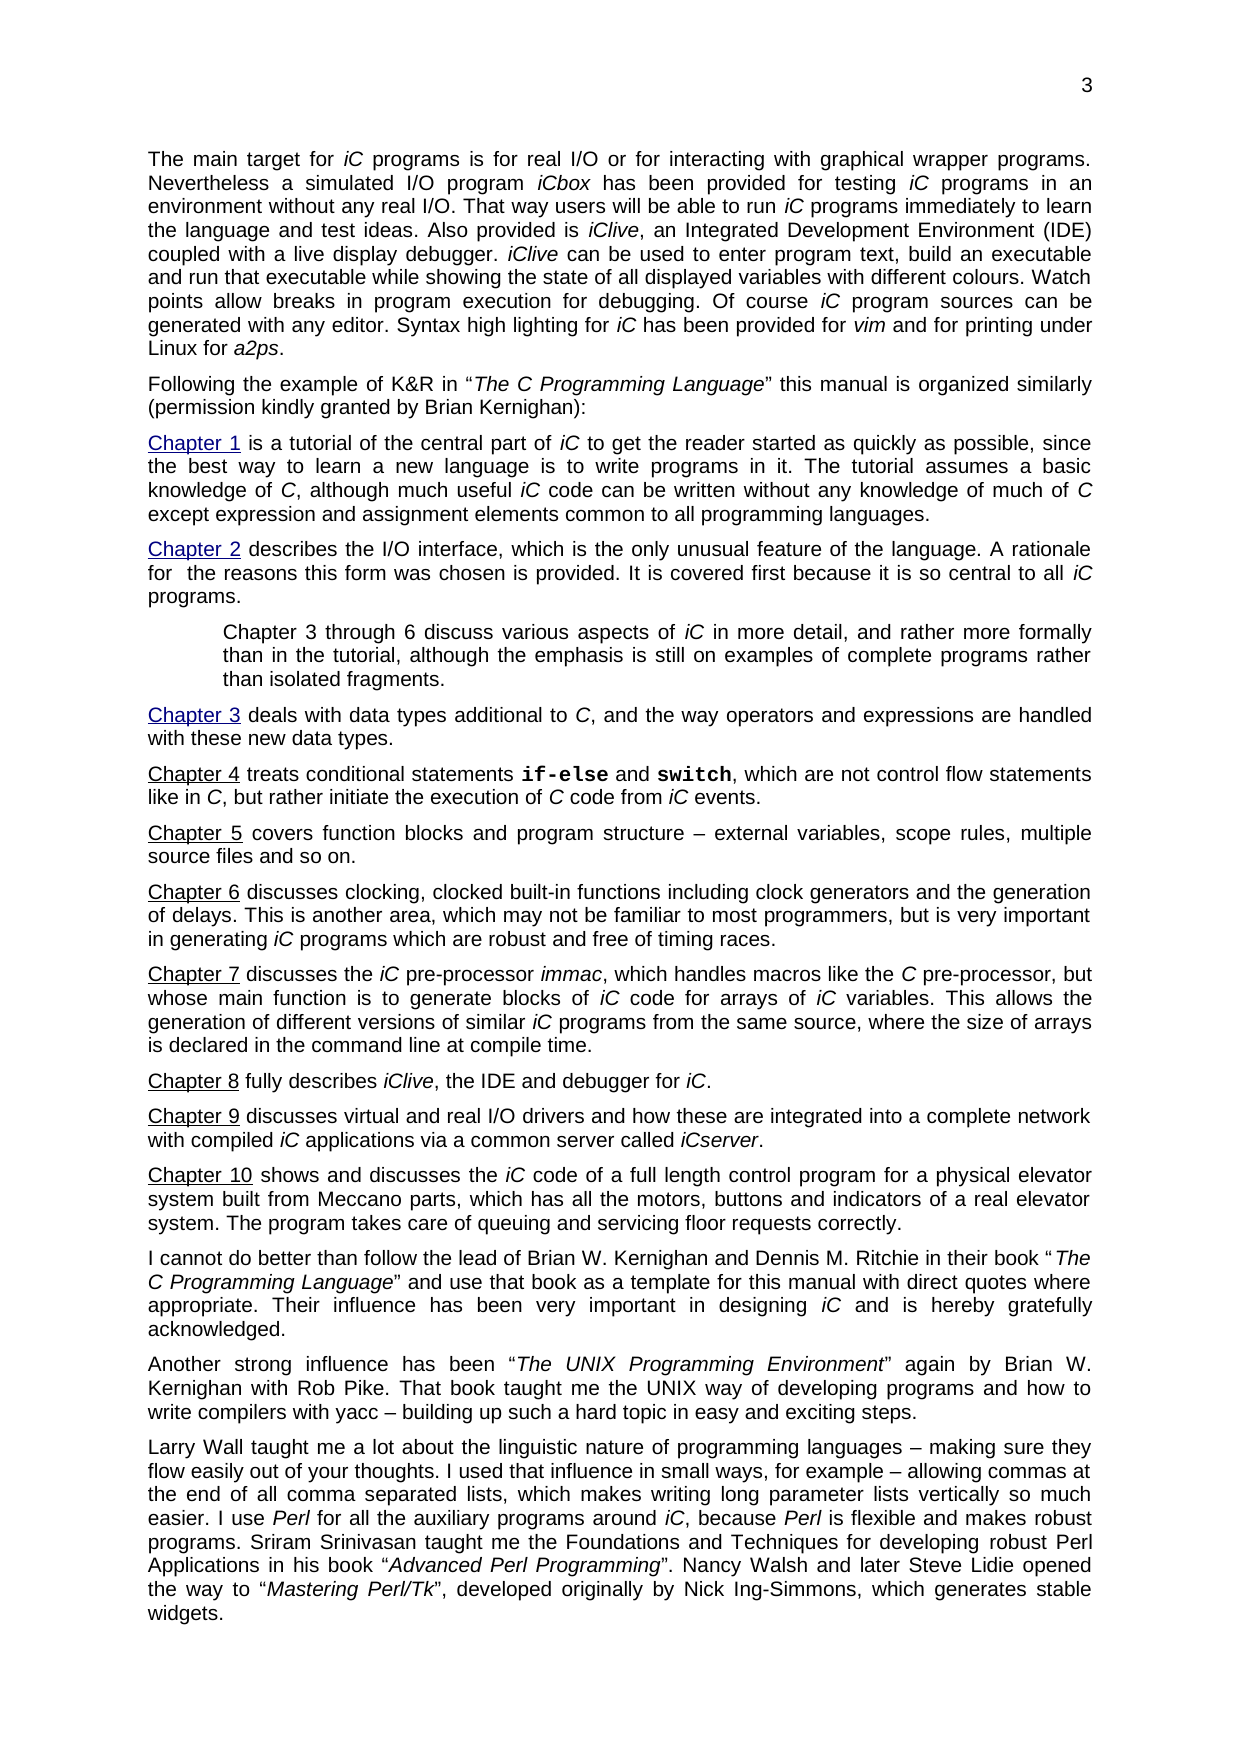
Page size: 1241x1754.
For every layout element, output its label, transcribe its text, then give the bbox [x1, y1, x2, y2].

list The main target for iC programs is for real I/O or for interacting with graphical wrapper programs. Nevertheless a simulated I/O program iCbox has been provided for testing iC programs in an environment without any real I/O. That way users will be able to run iC programs immediately to learn the language and test ideas. Also provided is iClive, an Integrated Development Environment (IDE) coupled with a live display debugger. iClive can be used to enter program text, build an executable and run that executable while showing the state of all displayed variables with different colours. Watch points allow breaks in program execution for debugging. Of course iC program sources can be generated with any editor. Syntax high lighting for iC has been provided for vim and for printing under Linux for a2ps. [110, 148, 1092, 361]
text Another strong influence has been “The UNIX Programming Environment” again by Brian W. Kernighan with Rob Pike. That book taught me the UNIX way of developing programs and how to write compilers with yacc – building up such a hard topic in easy and exciting steps. [148, 1353, 1092, 1424]
text Chapter 9 discusses virtual and real I/O drivers and how these are integrated into a complete network with compiled iC applications via a common server called iCserver. [148, 1105, 1092, 1152]
text Chapter 3 deals with data types additional to C, and the way operators and expressions are handled with these new data types. [148, 703, 1092, 750]
text Chapter 8 fully describes iClive, the IDE and debugger for iC. [148, 1069, 1092, 1093]
text I cannot do better than follow the lead of Brian W. Kernighan and Dennis M. Ritchie in their book “The C Programming Language” and use that book as a template for this manual with direct quotes where appropriate. Their influence has been very important in designing iC and is hereby gratefully acknowledged. [148, 1247, 1092, 1341]
text Chapter 2 describes the I/O interface, which is the only unusual feature of the language. A rationale for the reasons this form was chosen is provided. It is covered first because it is so central to all iC programs. [148, 538, 1092, 609]
text Chapter 3 through 6 discuss various aspects of iC in more detail, and rather more formally than in the tutorial, although the emphasis is still on examples of complete programs rather than isolated fragments. [223, 620, 1092, 691]
list Following the example of K&R in “The C Programming Language” this manual is organized similarly (permission kindly granted by Brian Kernighan): [110, 372, 1092, 419]
text Chapter 4 treats conditional statements if-else and switch, which are not control flow statements like in C, but rather initiate the execution of C code from iC events. [148, 762, 1092, 809]
text Chapter 10 shows and discusses the iC code of a full length control program for a physical elevator system built from Meccano parts, which has all the motors, buttons and indicators of a real elevator system. The program takes care of queuing and servicing floor requests correctly. [148, 1164, 1092, 1235]
text Chapter 1 is a tutorial of the central part of iC to get the reader started as quickly as possible, since the best way to learn a new language is to write programs in it. The tutorial assumes a basic knowledge of C, although much useful iC code can be written without any knowledge of much of C except expression and assignment elements common to all programming languages. [148, 431, 1092, 526]
text Chapter 7 discusses the iC pre-processor immac, which handles macros like the C pre-processor, but whose main function is to generate blocks of iC code for arrays of iC variables. This allows the generation of different versions of similar iC programs from the same source, where the size of arrays is declared in the command line at compile time. [148, 963, 1092, 1058]
text Chapter 5 covers function blocks and program structure – external variables, scope rules, multiple source files and so on. [148, 821, 1092, 868]
text Chapter 6 discusses clocking, clocked built-in functions including clock generators and the generation of delays. This is another area, which may not be familiar to most programmers, but is very important in generating iC programs which are robust and free of timing races. [148, 880, 1092, 951]
text Larry Wall taught me a lot about the linguistic nature of programming languages – making sure they flow easily out of your thoughts. I used that influence in small ways, for example – allowing commas at the end of all comma separated lists, which makes writing long parameter lists vertically so much easier. I use Perl for all the auxiliary programs around iC, because Perl is flexible and makes robust programs. Sriram Srinivasan taught me the Foundations and Techniques for developing robust Perl Applications in his book “Advanced Perl Programming”. Nancy Walsh and later Steve Lidie opened the way to “Mastering Perl/Tk”, developed originally by Nick Ing-Simmons, which generates stable widgets. [148, 1436, 1092, 1625]
